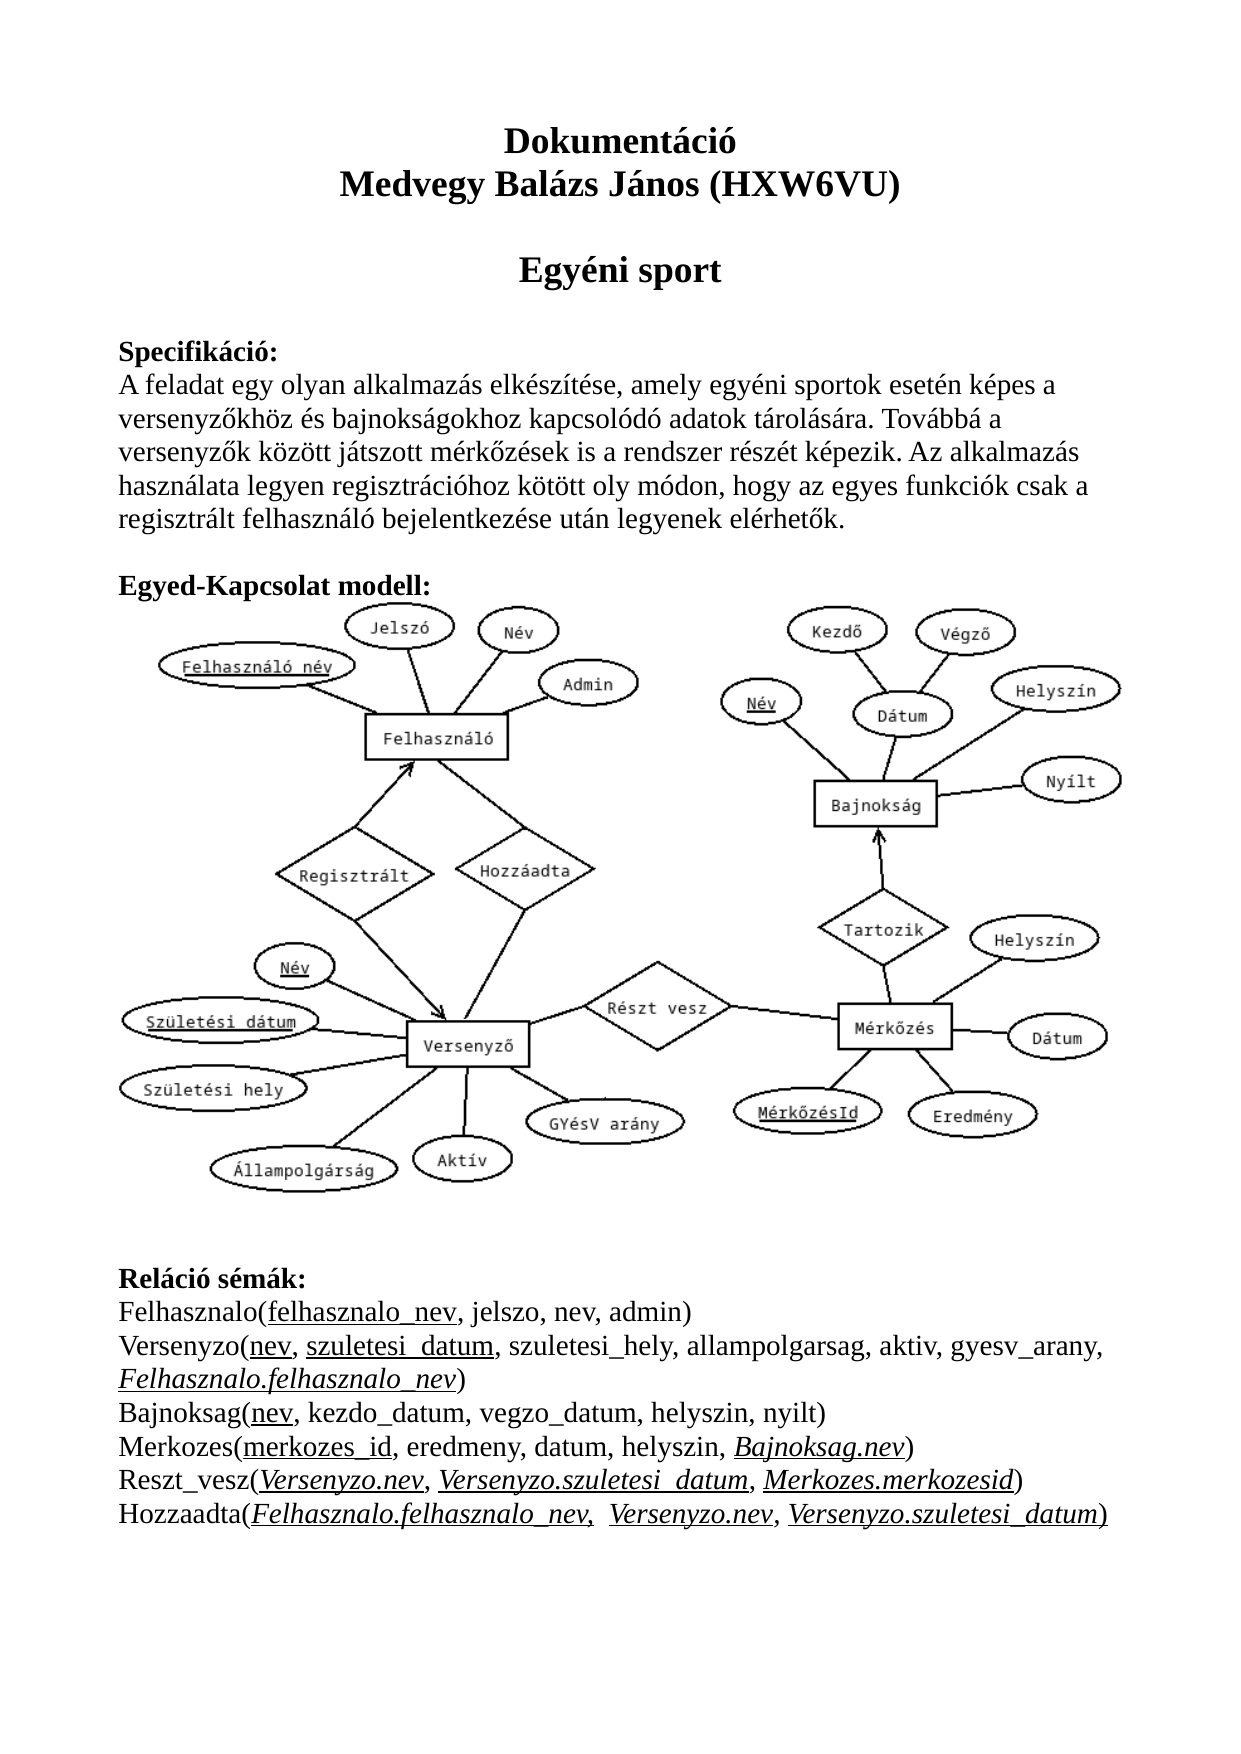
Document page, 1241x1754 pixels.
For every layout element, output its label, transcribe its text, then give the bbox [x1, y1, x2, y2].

text Merkozes(merkozes_id, eredmeny, datum, helyszin, Bajnoksag.nev) [118, 1429, 1122, 1462]
text Reláció sémák: [118, 1261, 1122, 1294]
text Hozzaadta(Felhasznalo.felhasznalo_nev, Versenyzo.nev, Versenyzo.szuletesi_datum) [118, 1496, 1122, 1529]
text Egyed-Kapcsolat modell: [118, 568, 1122, 602]
text Medvegy Balázs János (HXW6VU) [118, 161, 1122, 204]
text Bajnoksag(nev, kezdo_datum, vegzo_datum, helyszin, nyilt) [118, 1395, 1122, 1429]
text Felhasznalo(felhasznalo_nev, jelszo, nev, admin) [118, 1294, 1122, 1328]
text Versenyzo(nev, szuletesi_datum, szuletesi_hely, allampolgarsag, aktiv, gyesv_arany, Felhasznalo.felhasznalo_nev) [118, 1328, 1122, 1395]
text Reszt_vesz(Versenyzo.nev, Versenyzo.szuletesi_datum, Merkozes.merkozesid) [118, 1462, 1122, 1496]
text Dokumentáció [118, 118, 1122, 161]
picture [118, 602, 1123, 1194]
text A feladat egy olyan alkalmazás elkészítése, amely egyéni sportok esetén képes a versenyzőkhöz és bajnokságokhoz kapcsolódó adatok tárolására. Továbbá a versenyzők között játszott mérkőzések is a rendszer részét képezik. Az alkalmazás használata legyen regisztrációhoz kötött oly módon, hogy az egyes funkciók csak a regisztrált felhasználó bejelentkezése után legyenek elérhetők. [118, 367, 1122, 535]
text Egyéni sport [118, 247, 1122, 291]
text Specifikáció: [118, 334, 1122, 367]
